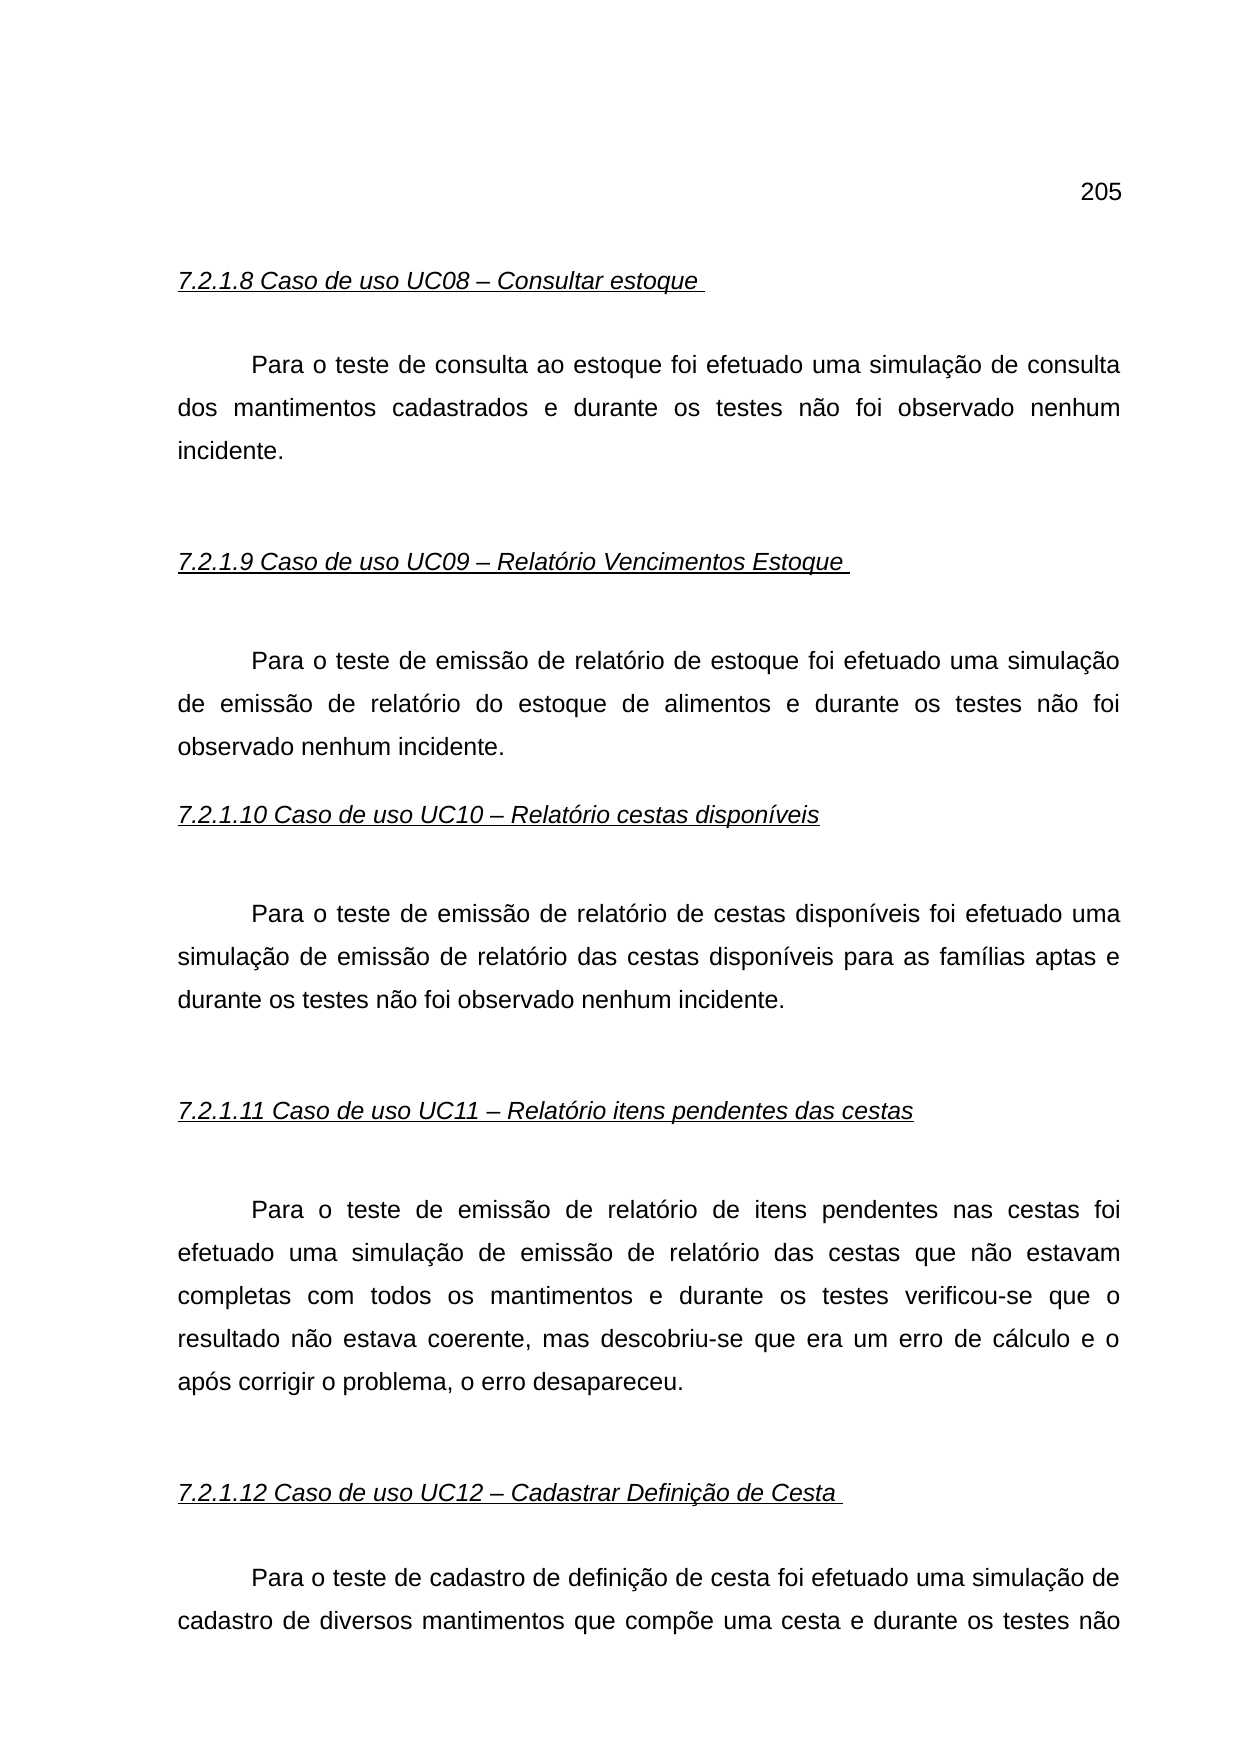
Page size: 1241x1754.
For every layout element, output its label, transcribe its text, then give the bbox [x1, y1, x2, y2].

text Para o teste de emissão de relatório de cestas disponíveis foi efetuado uma simulação de emissão de relatório das cestas disponíveis para as famílias aptas e durante os testes não foi observado nenhum incidente. [177, 899, 1122, 1014]
text Para o teste de emissão de relatório de itens pendentes nas cestas foi efetuado uma simulação de emissão de relatório das cestas que não estavam completas com todos os mantimentos e durante os testes verificou-se que o resultado não estava coerente, mas descobriu-se que era um erro de cálculo e o após corrigir o problema, o erro desapareceu. [177, 1194, 1122, 1396]
subtitle 7.2.1.12 Caso de uso UC12 – Cadastrar Definição de Cesta [177, 1478, 1122, 1507]
text Para o teste de consulta ao estoque foi efetuado uma simulação de consulta dos mantimentos cadastrados e durante os testes não foi observado nenhum incidente. [177, 350, 1122, 465]
text Para o teste de emissão de relatório de estoque foi efetuado uma simulação de emissão de relatório do estoque de alimentos e durante os testes não foi observado nenhum incidente. [177, 646, 1122, 761]
subtitle 7.2.1.10 Caso de uso UC10 – Relatório cestas disponíveis [177, 800, 1122, 829]
subtitle 7.2.1.8 Caso de uso UC08 – Consultar estoque [177, 266, 1122, 294]
subtitle 7.2.1.11 Caso de uso UC11 – Relatório itens pendentes das cestas [177, 1096, 1122, 1125]
subtitle 7.2.1.9 Caso de uso UC09 – Relatório Vencimentos Estoque [177, 547, 1122, 576]
text Para o teste de cadastro de definição de cesta foi efetuado uma simulação de cadastro de diversos mantimentos que compõe uma cesta e durante os testes não [177, 1562, 1122, 1634]
